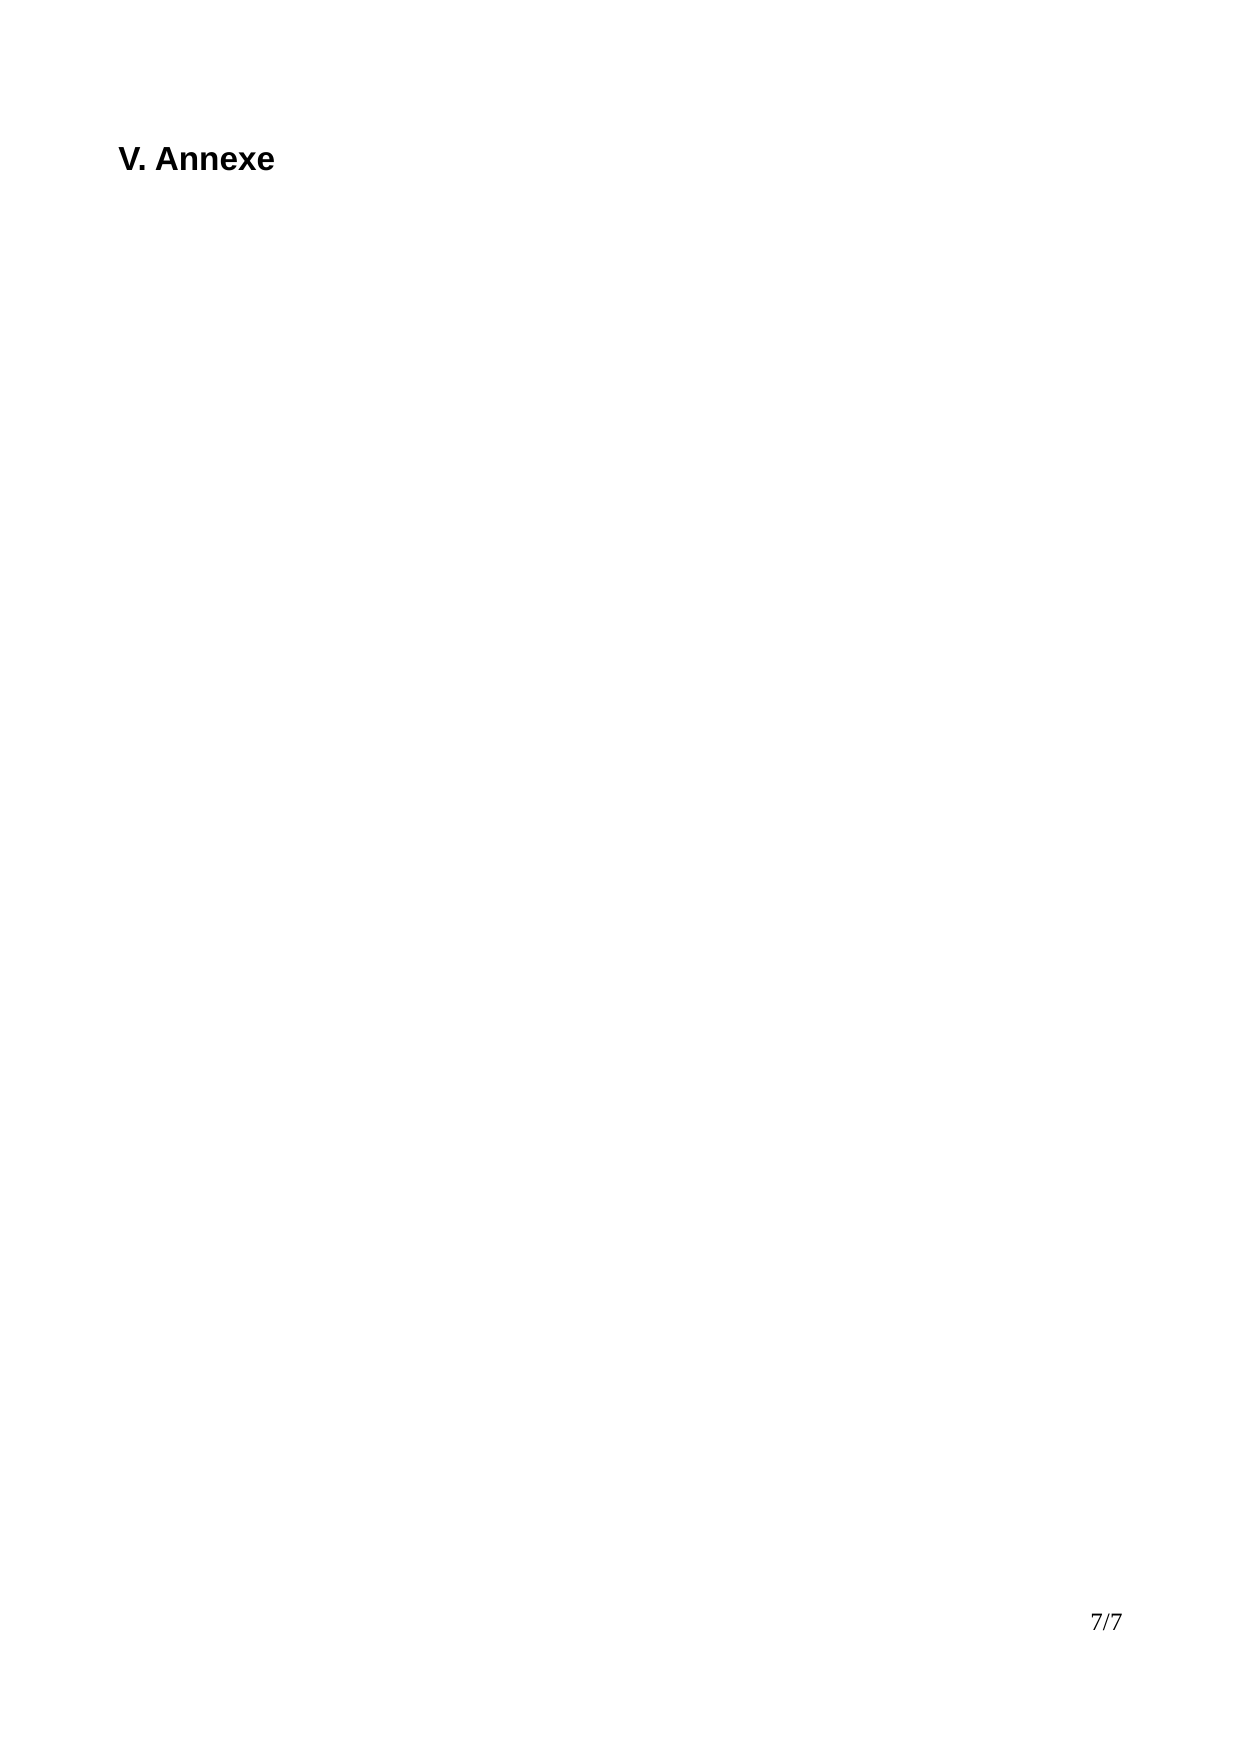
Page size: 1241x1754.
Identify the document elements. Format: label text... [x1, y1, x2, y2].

subtitle V. Annexe [118, 139, 1122, 177]
